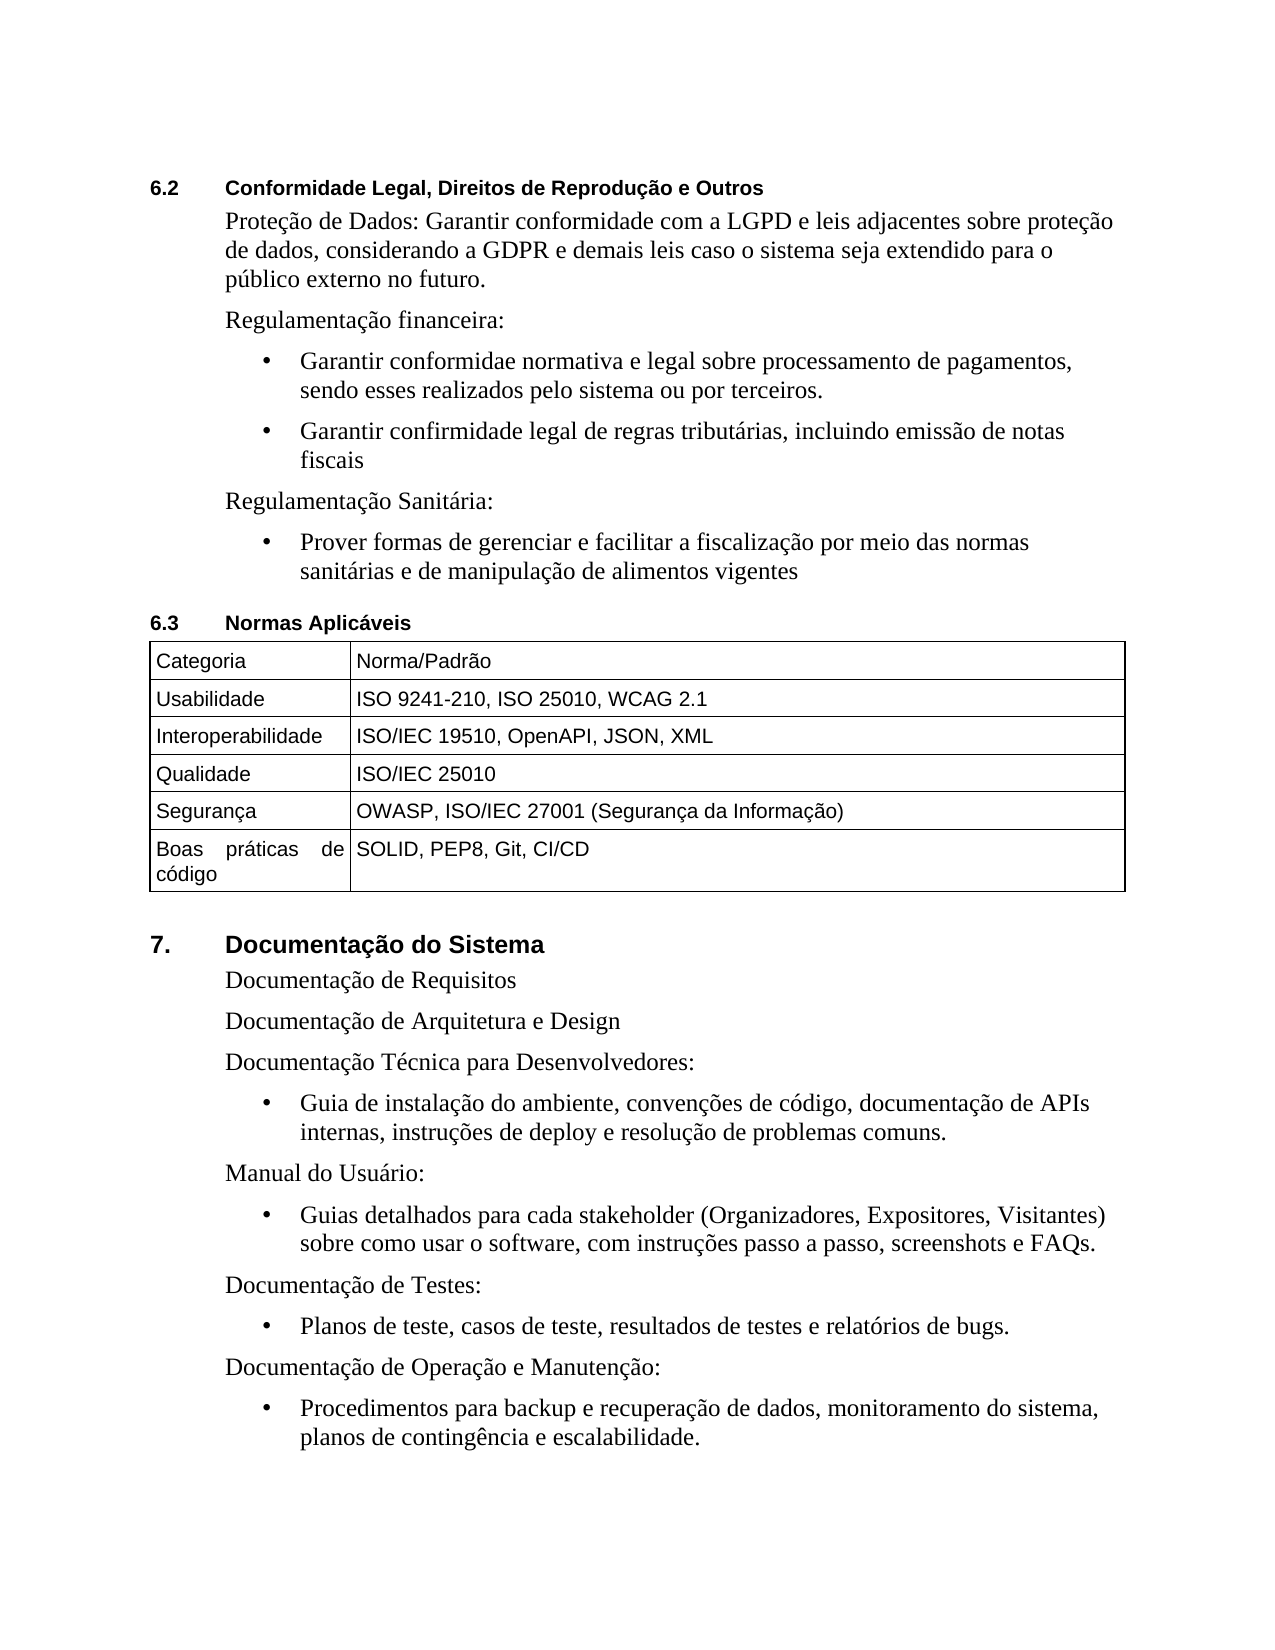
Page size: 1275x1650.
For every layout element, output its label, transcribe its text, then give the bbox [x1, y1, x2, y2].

table_header Norma/Padrão [351, 642, 1124, 679]
text Manual do Usuário: [225, 1158, 1125, 1187]
subtitle Documentação do Sistema [150, 930, 1125, 958]
text Documentação de Arquitetura e Design [225, 1006, 1125, 1035]
text Documentação de Requisitos [225, 965, 1125, 993]
text Documentação Técnica para Desenvolvedores: [225, 1047, 1125, 1076]
table_cell SOLID, PEP8, Git, CI/CD [351, 830, 1124, 891]
table_cell Usabilidade [151, 680, 350, 716]
text Regulamentação financeira: [225, 305, 1125, 334]
list Procedimentos para backup e recuperação de dados, monitoramento do sistema, planos de contingência e escalabilidade. [262, 1393, 1125, 1451]
text Documentação de Operação e Manutenção: [225, 1352, 1125, 1381]
table_cell Interoperabilidade [151, 717, 350, 754]
table_cell Boas práticas de código [151, 830, 350, 891]
list Prover formas de gerenciar e facilitar a fiscalização por meio das normas sanitárias e de manipulação de alimentos vigentes [262, 527, 1125, 585]
subtitle Normas Aplicáveis [150, 610, 1125, 635]
list Garantir confirmidade legal de regras tributárias, incluindo emissão de notas fiscais [262, 416, 1125, 474]
list Guias detalhados para cada stakeholder (Organizadores, Expositores, Visitantes) sobre como usar o software, com instruções passo a passo, screenshots e FAQs. [262, 1200, 1125, 1257]
table_cell ISO/IEC 25010 [351, 755, 1124, 791]
list Planos de teste, casos de teste, resultados de testes e relatórios de bugs. [262, 1311, 1125, 1340]
table_cell ISO/IEC 19510, OpenAPI, JSON, XML [351, 717, 1124, 754]
text Proteção de Dados: Garantir conformidade com a LGPD e leis adjacentes sobre proteção de dados, considerando a GDPR e demais leis caso o sistema seja extendido para o público externo no futuro. [225, 206, 1125, 292]
table_header Categoria [151, 642, 350, 679]
subtitle Conformidade Legal, Direitos de Reprodução e Outros [150, 175, 1125, 200]
text Documentação de Testes: [225, 1270, 1125, 1298]
list Garantir conformidae normativa e legal sobre processamento de pagamentos, sendo esses realizados pelo sistema ou por terceiros. [262, 346, 1125, 404]
table_cell OWASP, ISO/IEC 27001 (Segurança da Informação) [351, 792, 1124, 829]
table_cell ISO 9241-210, ISO 25010, WCAG 2.1 [351, 680, 1124, 716]
table_cell Segurança [151, 792, 350, 829]
table_cell Qualidade [151, 755, 350, 791]
text Regulamentação Sanitária: [225, 486, 1125, 515]
list Guia de instalação do ambiente, convenções de código, documentação de APIs internas, instruções de deploy e resolução de problemas comuns. [262, 1088, 1125, 1146]
